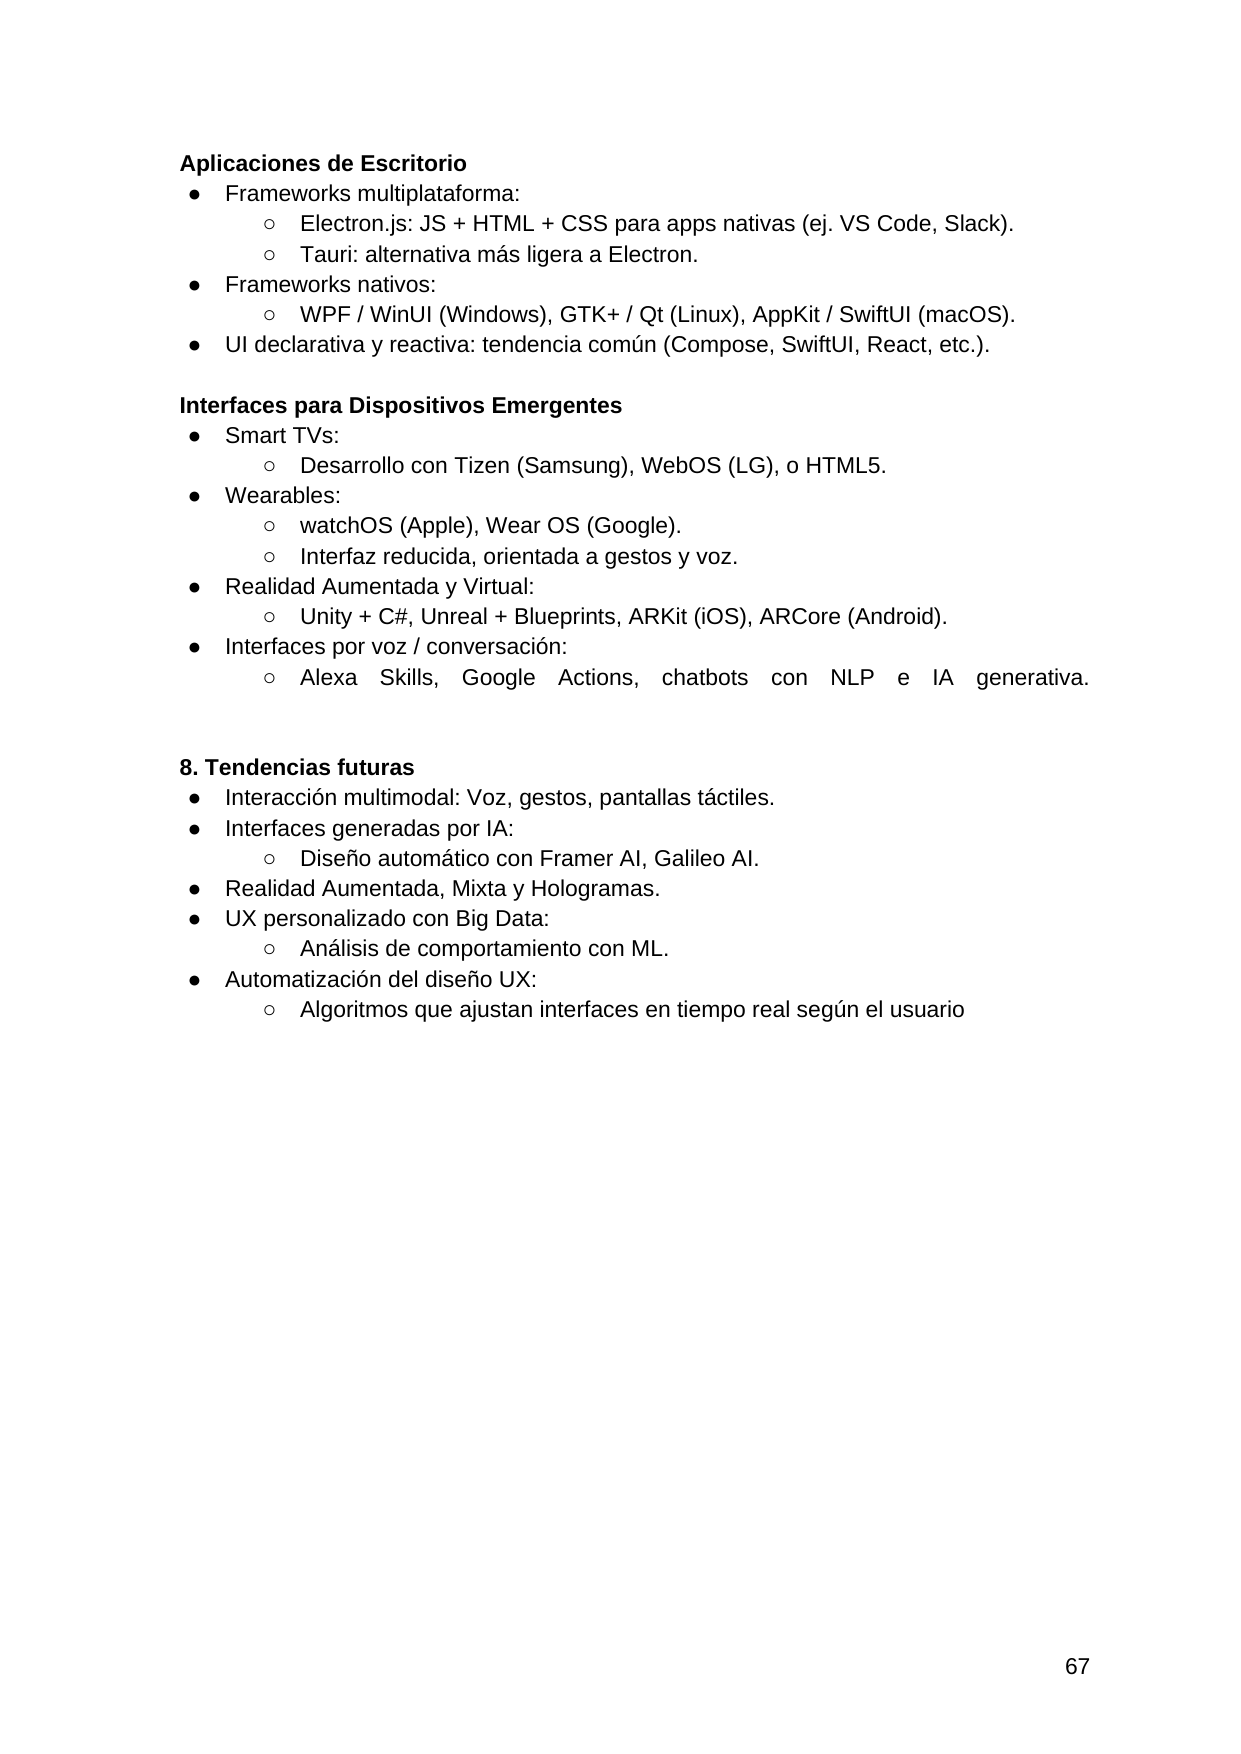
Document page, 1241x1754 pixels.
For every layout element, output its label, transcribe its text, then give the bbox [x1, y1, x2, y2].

list Smart TVs: [187, 422, 1090, 448]
list Diseño automático con Framer AI, Galileo AI. [262, 845, 1090, 871]
list Interfaces por voz / conversación: [187, 633, 1090, 660]
list Interacción multimodal: Voz, gestos, pantallas táctiles. [187, 784, 1090, 811]
text Aplicaciones de Escritorio [179, 150, 1090, 176]
list Tauri: alternativa más ligera a Electron. [262, 241, 1090, 267]
list Wearables: [187, 482, 1090, 509]
list Realidad Aumentada, Mixta y Hologramas. [187, 875, 1090, 901]
list Desarrollo con Tizen (Samsung), WebOS (LG), o HTML5. [262, 452, 1090, 478]
list Interfaz reducida, orientada a gestos y voz. [262, 543, 1090, 569]
list watchOS (Apple), Wear OS (Google). [262, 512, 1090, 539]
text 8. Tendencias futuras [179, 754, 1090, 781]
list Frameworks nativos: [187, 271, 1090, 297]
list Análisis de comportamiento con ML. [262, 935, 1090, 962]
list Unity + C#, Unreal + Blueprints, ARKit (iOS), ARCore (Android). [262, 603, 1090, 629]
list UX personalizado con Big Data: [187, 905, 1090, 932]
list WPF / WinUI (Windows), GTK+ / Qt (Linux), AppKit / SwiftUI (macOS). [262, 301, 1090, 327]
list Automatización del diseño UX: [187, 966, 1090, 992]
list Realidad Aumentada y Virtual: [187, 573, 1090, 599]
list Electron.js: JS + HTML + CSS para apps nativas (ej. VS Code, Slack). [262, 210, 1090, 237]
list UI declarativa y reactiva: tendencia común (Compose, SwiftUI, React, etc.). [187, 331, 1090, 358]
text Interfaces para Dispositivos Emergentes [179, 392, 1090, 418]
list Frameworks multiplataforma: [187, 180, 1090, 207]
list Interfaces generadas por IA: [187, 814, 1090, 841]
list Algoritmos que ajustan interfaces en tiempo real según el usuario [262, 996, 1090, 1022]
list Alexa Skills, Google Actions, chatbots con NLP e IA generativa. [262, 663, 1090, 720]
